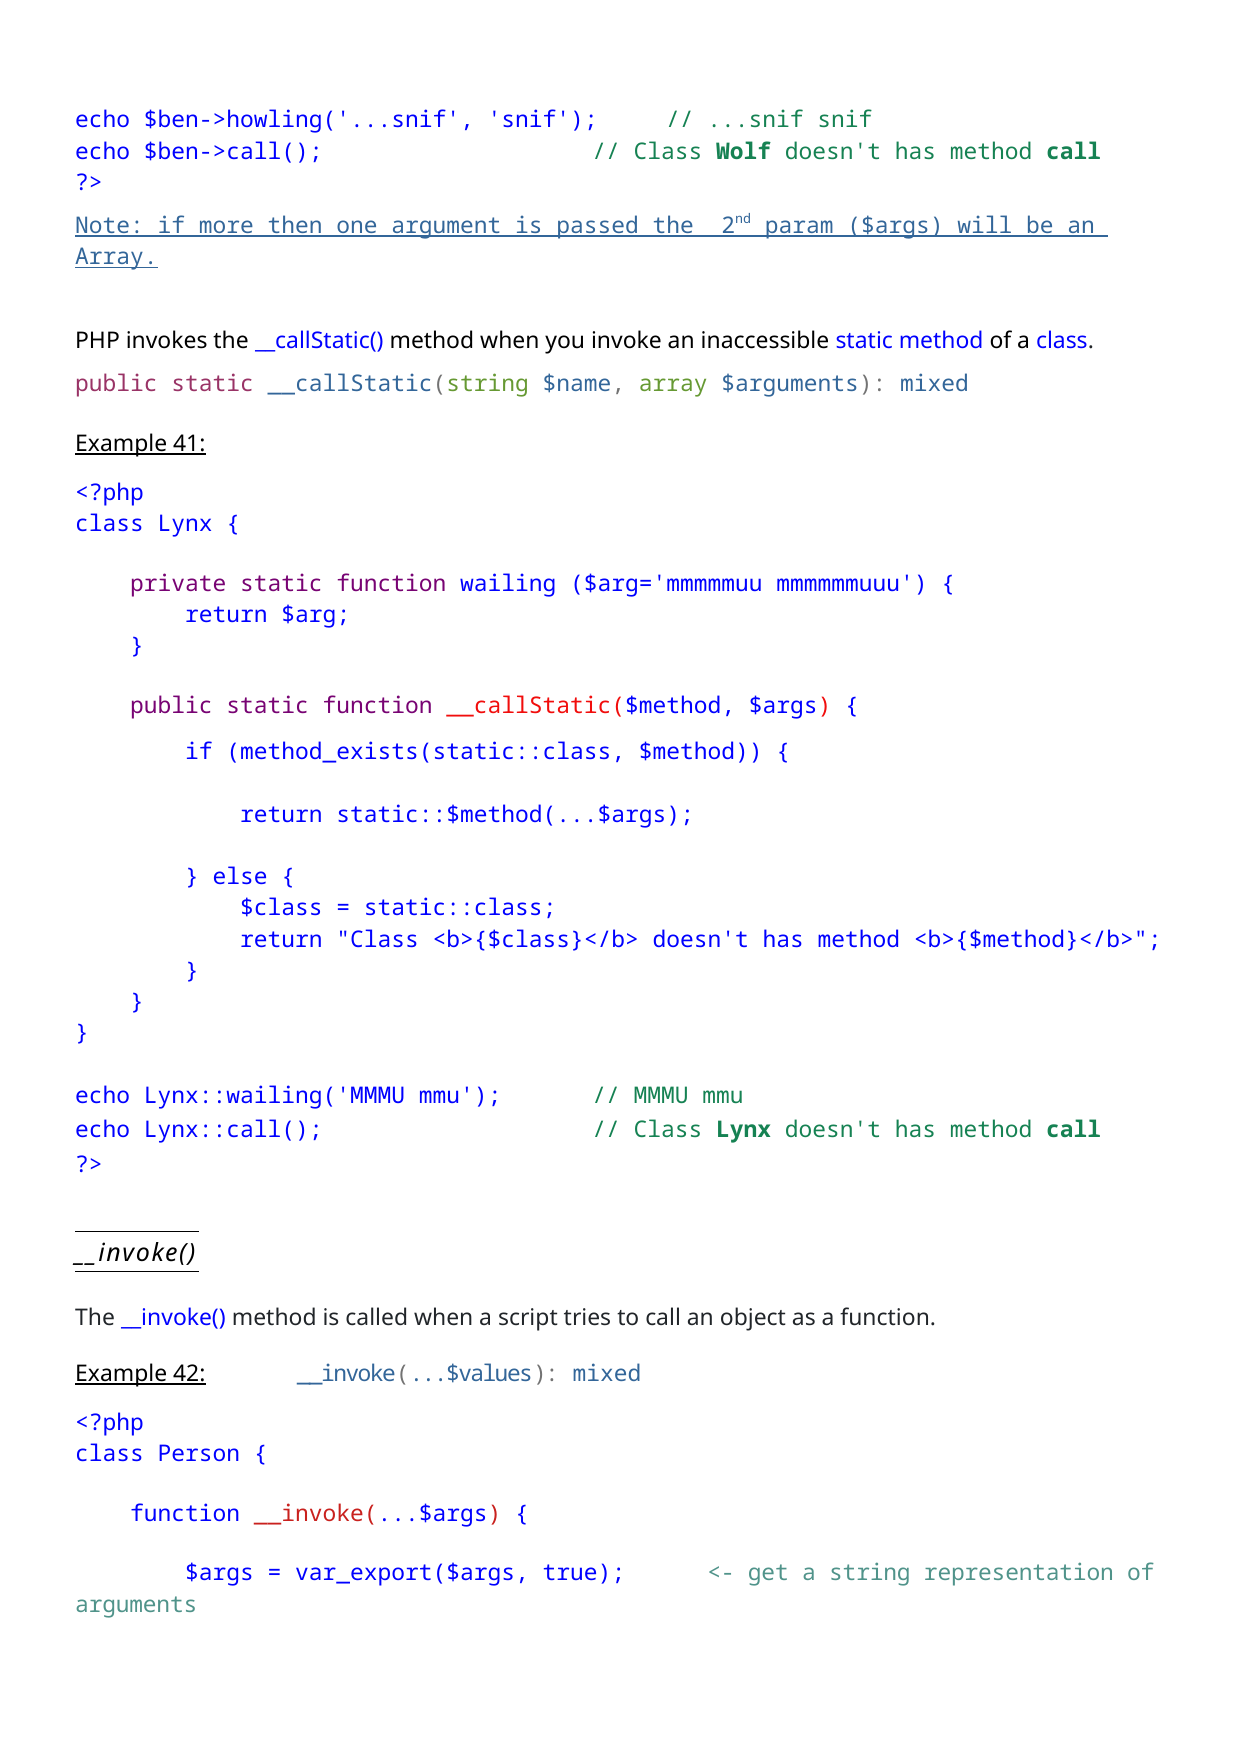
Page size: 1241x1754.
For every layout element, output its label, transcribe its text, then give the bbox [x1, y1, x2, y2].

text echo $ben->howling('...snif', 'snif'); // ...snif snif [75, 103, 1166, 134]
text } [75, 1016, 1166, 1048]
text <?php [75, 476, 1166, 507]
text return "Class <b>{$class}</b> doesn't has method <b>{$method}</b>"; [75, 923, 1166, 954]
text if (method_exists(static::class, $method)) { [75, 735, 1166, 766]
text PHP invokes the __callStatic() method when you invoke an inaccessible static method of a class. [75, 324, 1166, 355]
text function __invoke(...$args) { [75, 1497, 1166, 1528]
text } [75, 954, 1166, 985]
text <?php [75, 1406, 1166, 1437]
text } else { [75, 860, 1166, 891]
text Example 42: __invoke(...$values): mixed [75, 1357, 1166, 1388]
text $args = var_export($args, true); <- get a string representation of arguments [75, 1556, 1166, 1619]
text The __invoke() method is called when a script tries to call an object as a function. [75, 1301, 1166, 1333]
text echo Lynx::wailing('MMMU mmu'); // MMMU mmu [75, 1079, 1166, 1110]
text class Person { [75, 1437, 1166, 1468]
text } [75, 629, 1166, 661]
text echo Lynx::call(); // Class Lynx doesn't has method call [75, 1113, 1166, 1144]
text Example 41: [75, 427, 1166, 458]
text return static::$method(...$args); [75, 798, 1166, 829]
text private static function wailing ($arg='mmmmmuu mmmmmmuuu') { [75, 567, 1166, 598]
text return $arg; [75, 598, 1166, 629]
text __invoke() [75, 1231, 1166, 1271]
text public static __callStatic(string $name, array $arguments): mixed [75, 367, 1166, 398]
text $class = static::class; [75, 891, 1166, 923]
text public static function __callStatic($method, $args) { [75, 689, 1166, 720]
text Note: if more then one argument is passed the 2nd param ($args) will be an Array. [75, 209, 1166, 272]
text ?> [75, 166, 1166, 197]
text class Lynx { [75, 507, 1166, 538]
text echo $ben->call(); // Class Wolf doesn't has method call [75, 134, 1166, 166]
text ?> [75, 1147, 1166, 1179]
text } [75, 985, 1166, 1016]
